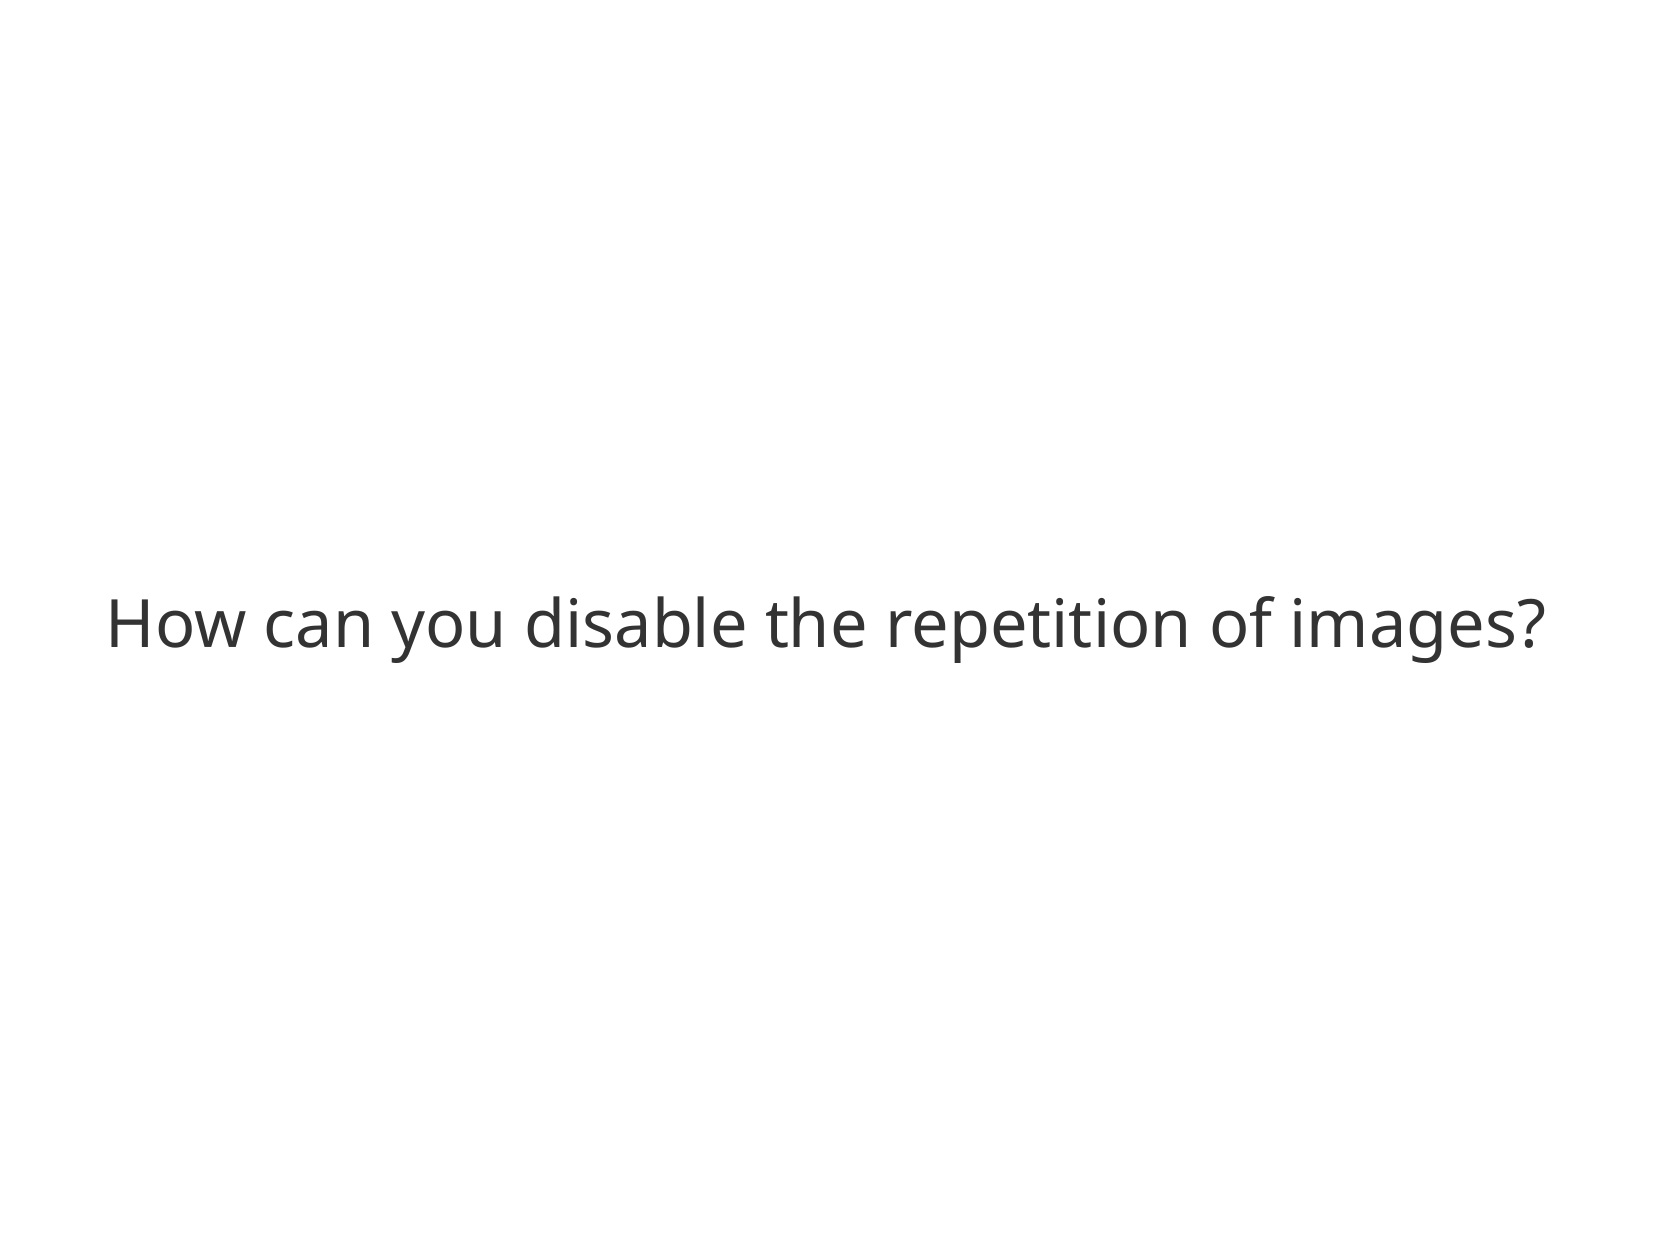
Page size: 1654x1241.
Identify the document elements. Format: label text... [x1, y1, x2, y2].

subtitle How can you disable the repetition of images? [82, 49, 1571, 1193]
